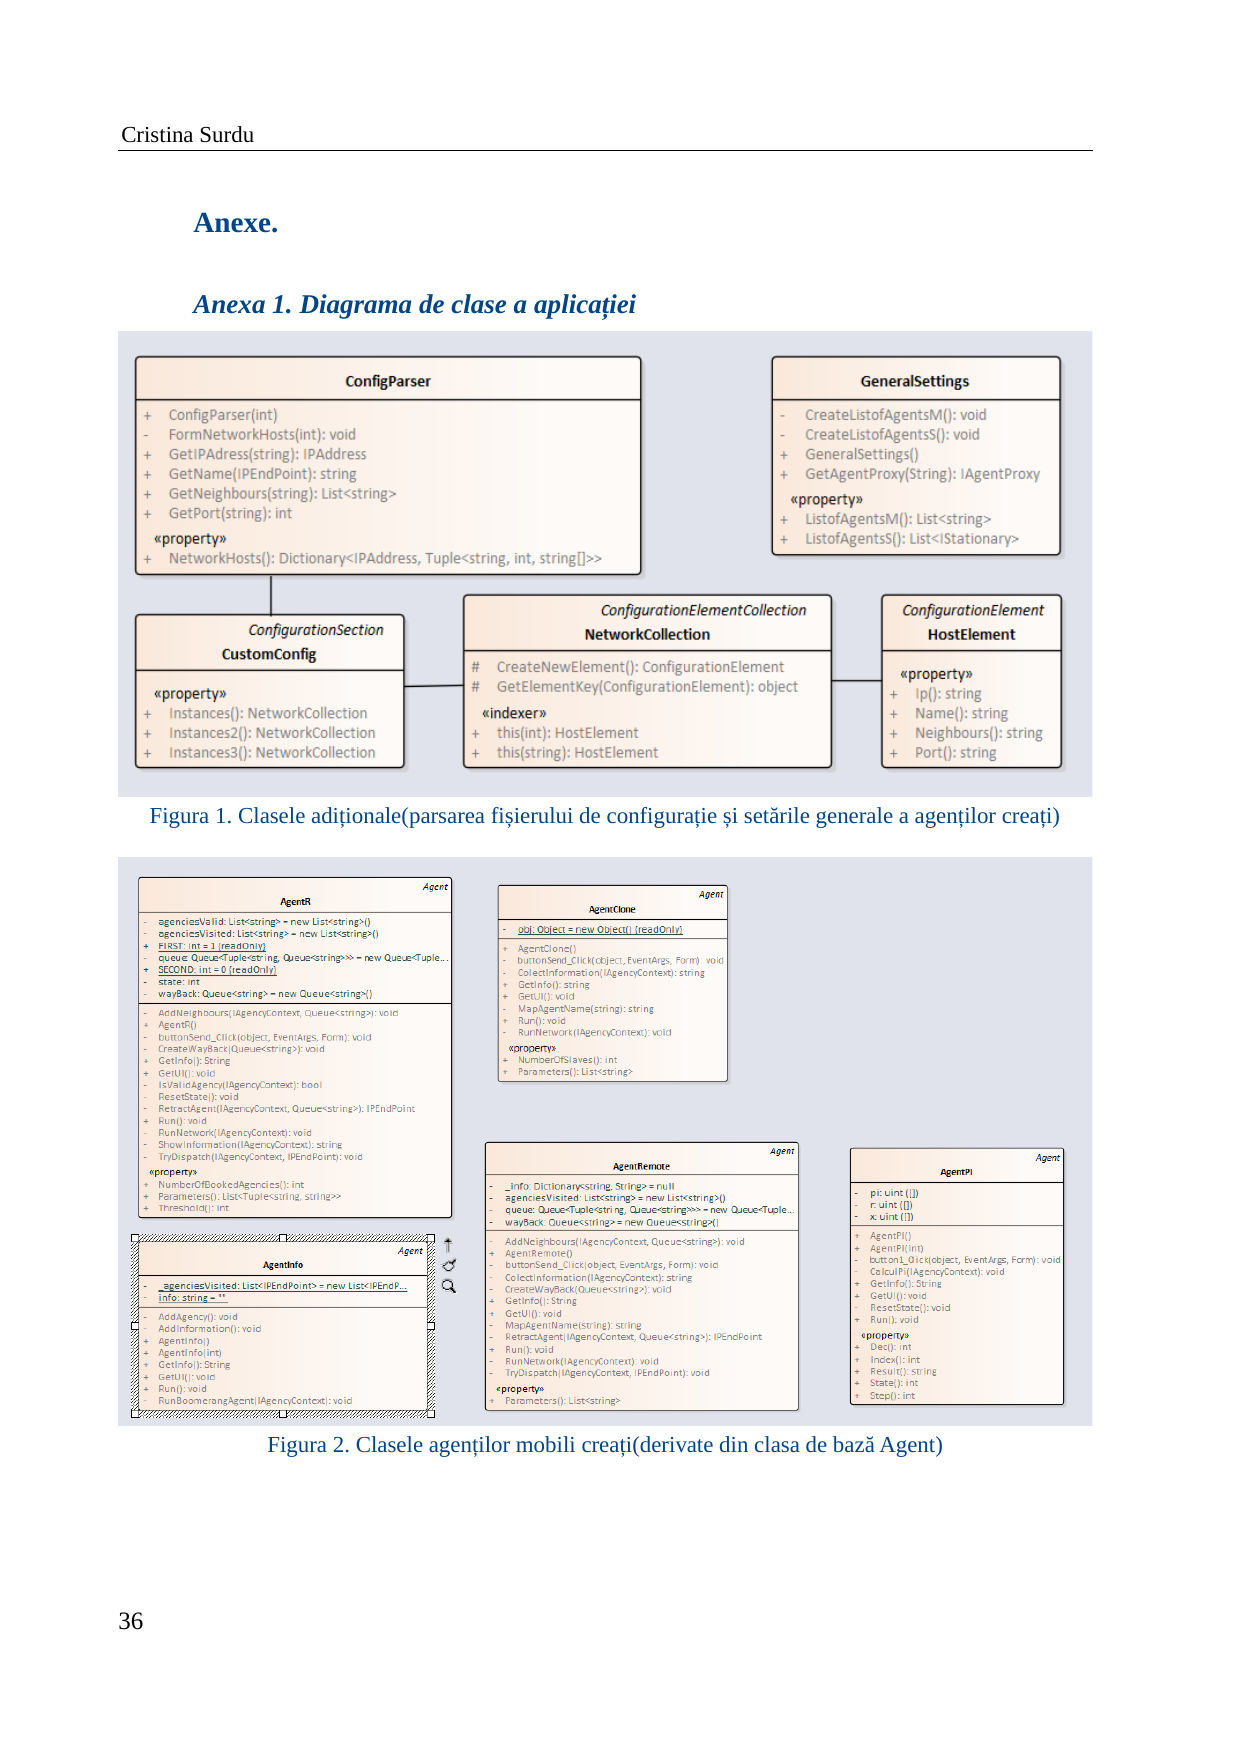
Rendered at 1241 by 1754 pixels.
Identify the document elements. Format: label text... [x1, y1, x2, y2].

text Figura 1. Clasele adiționale(parsarea fișierului de configurație și setările generale a agenților creați) [118, 797, 1093, 828]
picture [118, 857, 1093, 1426]
text Figura 2. Clasele agenților mobili creați(derivate din clasa de bază Agent) [118, 1426, 1093, 1457]
picture [118, 331, 1093, 797]
subtitle Diagrama de clase a aplicației [193, 288, 1093, 319]
subtitle Anexe. [118, 205, 1093, 238]
